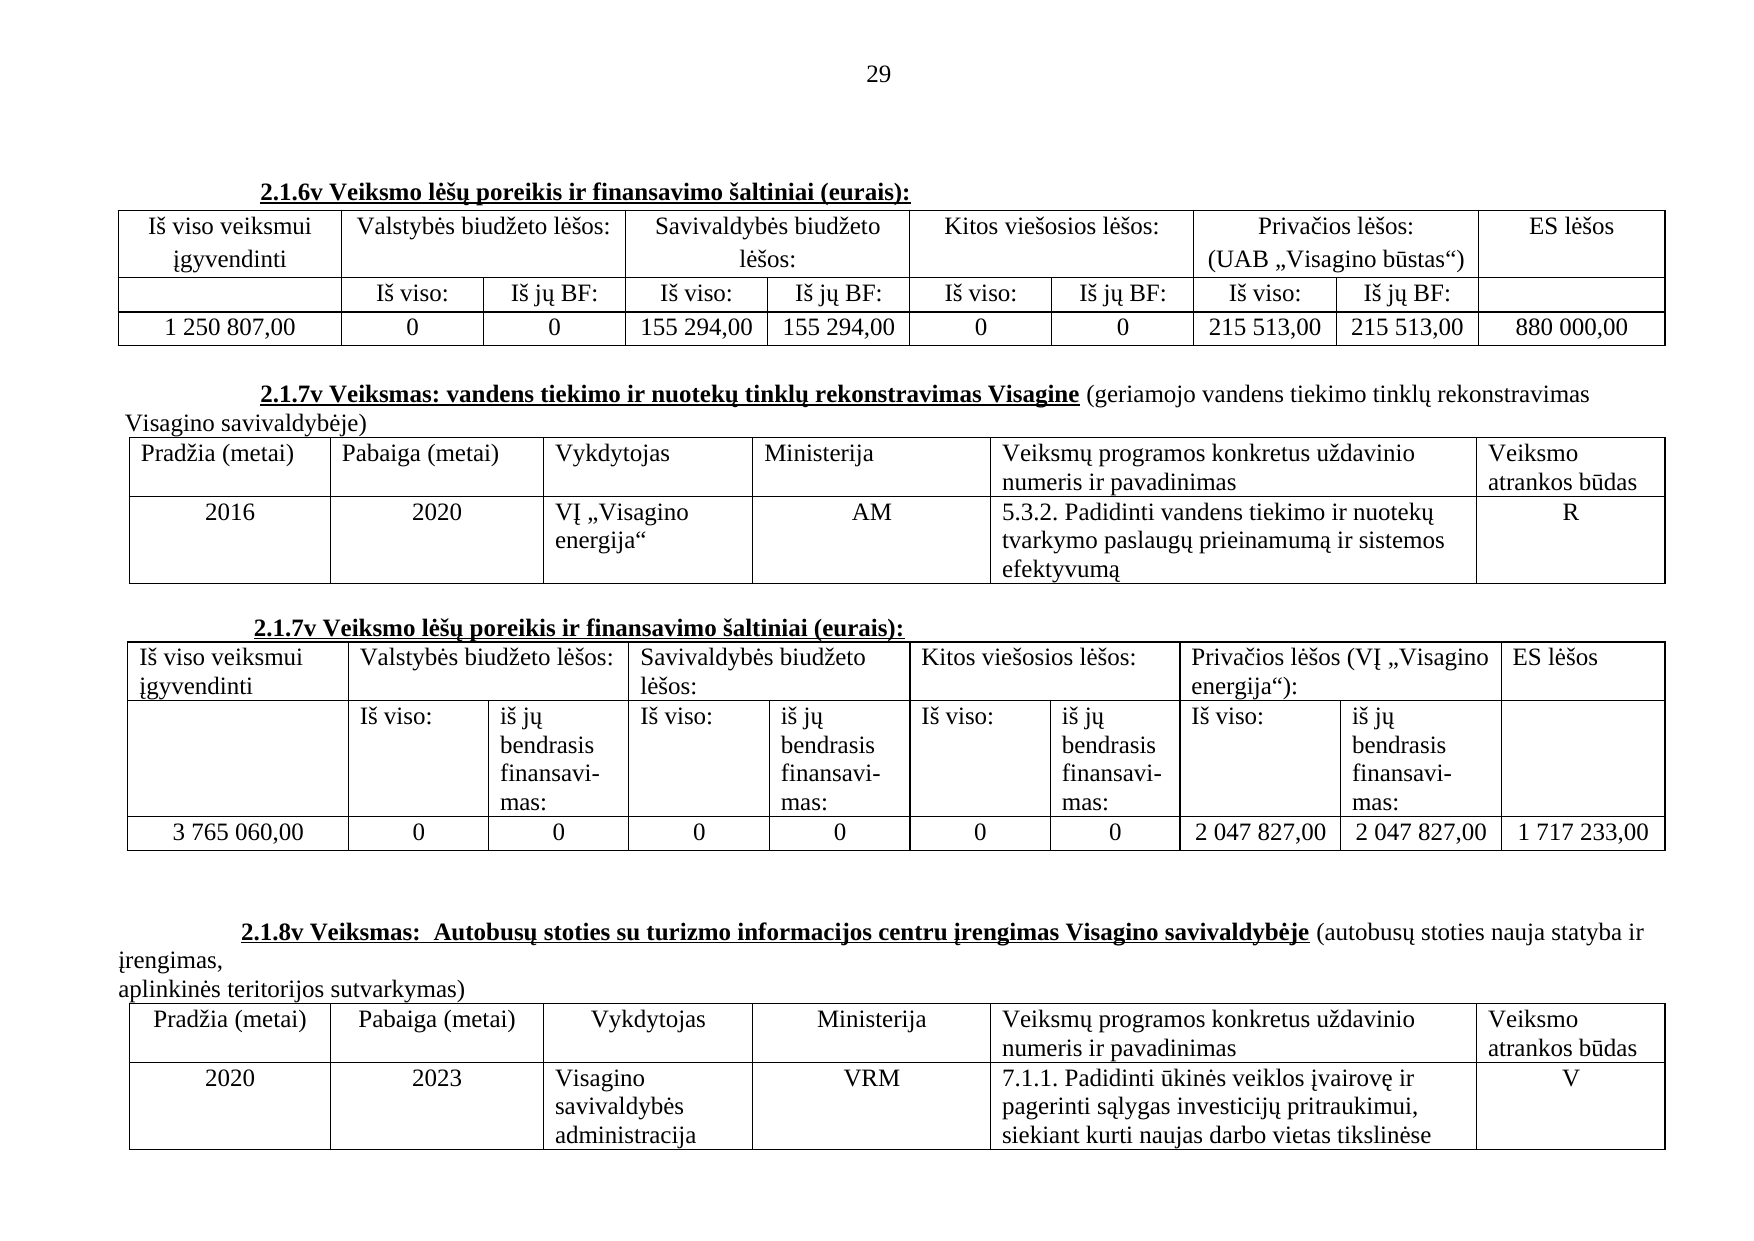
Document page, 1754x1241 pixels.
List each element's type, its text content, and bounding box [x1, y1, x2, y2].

table_cell [119, 278, 341, 311]
table_cell 2016 [130, 497, 330, 583]
table_cell iš jų bendrasis finansavi-mas: [1051, 701, 1179, 816]
table_cell 2 047 827,00 [1181, 817, 1340, 850]
table_cell Visagino savivaldybės administracija [544, 1063, 752, 1149]
table_header Ministerija [753, 1004, 990, 1062]
table_cell Iš viso: [342, 278, 483, 311]
table_header Privačios lėšos (VĮ „Visagino energija“): [1181, 643, 1501, 700]
table_header ES lėšos [1502, 643, 1664, 700]
text 2.1.8v Veiksmas: Autobusų stoties su turizmo informacijos centru įrengimas Visagino savivaldybėje (autobusų stoties nauja statyba ir įrengimas, [118, 917, 1751, 974]
text aplinkinės teritorijos sutvarkymas) [118, 974, 1751, 1003]
table_header Iš viso veiksmui įgyvendinti [128, 643, 348, 700]
table_cell Iš viso: [349, 701, 488, 816]
text 2.1.7v Veiksmo lėšų poreikis ir finansavimo šaltiniai (eurais): [118, 613, 1639, 641]
table_header Veiksmų programos konkretus uždavinio numeris ir pavadinimas [991, 438, 1476, 496]
table_cell 155 294,00 [626, 313, 767, 345]
table_cell 0 [770, 817, 909, 850]
table_header ES lėšos [1479, 211, 1664, 277]
table_cell 215 513,00 [1194, 313, 1336, 345]
table_cell Iš jų BF: [768, 278, 909, 311]
table_header Iš viso veiksmui įgyvendinti [119, 211, 341, 277]
table_cell 1 250 807,00 [119, 313, 341, 345]
table_cell VĮ „Visagino energija“ [544, 497, 752, 583]
text Visagino savivaldybėje) [118, 408, 1751, 437]
table_cell Iš viso: [910, 278, 1051, 311]
table_cell Iš viso: [911, 701, 1050, 816]
table_cell [1479, 278, 1664, 311]
table_cell iš jų bendrasis finansavi-mas: [489, 701, 628, 816]
table_cell Iš viso: [626, 278, 767, 311]
text 2.1.7v Veiksmas: vandens tiekimo ir nuotekų tinklų rekonstravimas Visagine (geriamojo vandens tiekimo tinklų rekonstravimas [118, 379, 1751, 408]
table_header Savivaldybės biudžeto lėšos: [629, 643, 909, 700]
table_header Privačios lėšos: (UAB „Visagino būstas“) [1194, 211, 1478, 277]
table_cell 0 [629, 817, 769, 850]
table_header Valstybės biudžeto lėšos: [342, 211, 625, 277]
table_header Veiksmo atrankos būdas [1477, 1004, 1664, 1062]
table_cell 0 [1052, 313, 1193, 345]
table_cell [128, 701, 348, 816]
table_header Veiksmo atrankos būdas [1477, 438, 1664, 496]
table_cell 2020 [130, 1063, 330, 1149]
table_cell 0 [489, 817, 628, 850]
table_header Pradžia (metai) [130, 438, 330, 496]
table_cell 7.1.1. Padidinti ūkinės veiklos įvairovę ir pagerinti sąlygas investicijų pritraukimui, siekiant kurti naujas darbo vietas tikslinėse [991, 1063, 1476, 1149]
table_cell 2 047 827,00 [1341, 817, 1501, 850]
text 2.1.6v Veiksmo lėšų poreikis ir finansavimo šaltiniai (eurais): [118, 177, 1639, 206]
table_cell Iš viso: [629, 701, 769, 816]
table_cell 0 [484, 313, 625, 345]
table_cell 0 [911, 817, 1050, 850]
table_cell Iš viso: [1194, 278, 1336, 311]
table_header Ministerija [753, 438, 990, 496]
table_header Kitos viešosios lėšos: [910, 211, 1193, 277]
table_cell R [1477, 497, 1664, 583]
table_cell Iš jų BF: [484, 278, 625, 311]
table_cell 0 [349, 817, 488, 850]
table_header Kitos viešosios lėšos: [911, 643, 1179, 700]
table_cell V [1477, 1063, 1664, 1149]
table_cell 1 717 233,00 [1502, 817, 1664, 850]
table_cell AM [753, 497, 990, 583]
table_cell 0 [1051, 817, 1179, 850]
table_cell iš jų bendrasis finansavi-mas: [1341, 701, 1501, 816]
table_header Vykdytojas [544, 438, 752, 496]
table_cell 3 765 060,00 [128, 817, 348, 850]
table_header Vykdytojas [544, 1004, 752, 1062]
table_cell Iš viso: [1181, 701, 1340, 816]
table_header Pabaiga (metai) [331, 1004, 543, 1062]
table_cell Iš jų BF: [1052, 278, 1193, 311]
table_cell 880 000,00 [1479, 313, 1664, 345]
table_cell Iš jų BF: [1337, 278, 1478, 311]
table_header Veiksmų programos konkretus uždavinio numeris ir pavadinimas [991, 1004, 1476, 1062]
table_cell 2023 [331, 1063, 543, 1149]
table_cell 155 294,00 [768, 313, 909, 345]
table_header Savivaldybės biudžeto lėšos: [626, 211, 909, 277]
table_cell 5.3.2. Padidinti vandens tiekimo ir nuotekų tvarkymo paslaugų prieinamumą ir sistemos efektyvumą [991, 497, 1476, 583]
table_header Pradžia (metai) [130, 1004, 330, 1062]
table_cell 2020 [331, 497, 543, 583]
table_cell [1502, 701, 1664, 816]
table_cell iš jų bendrasis finansavi-mas: [770, 701, 909, 816]
table_cell 0 [910, 313, 1051, 345]
table_header Valstybės biudžeto lėšos: [349, 643, 628, 700]
table_header Pabaiga (metai) [331, 438, 543, 496]
table_cell 215 513,00 [1337, 313, 1478, 345]
table_cell 0 [342, 313, 483, 345]
table_cell VRM [753, 1063, 990, 1149]
